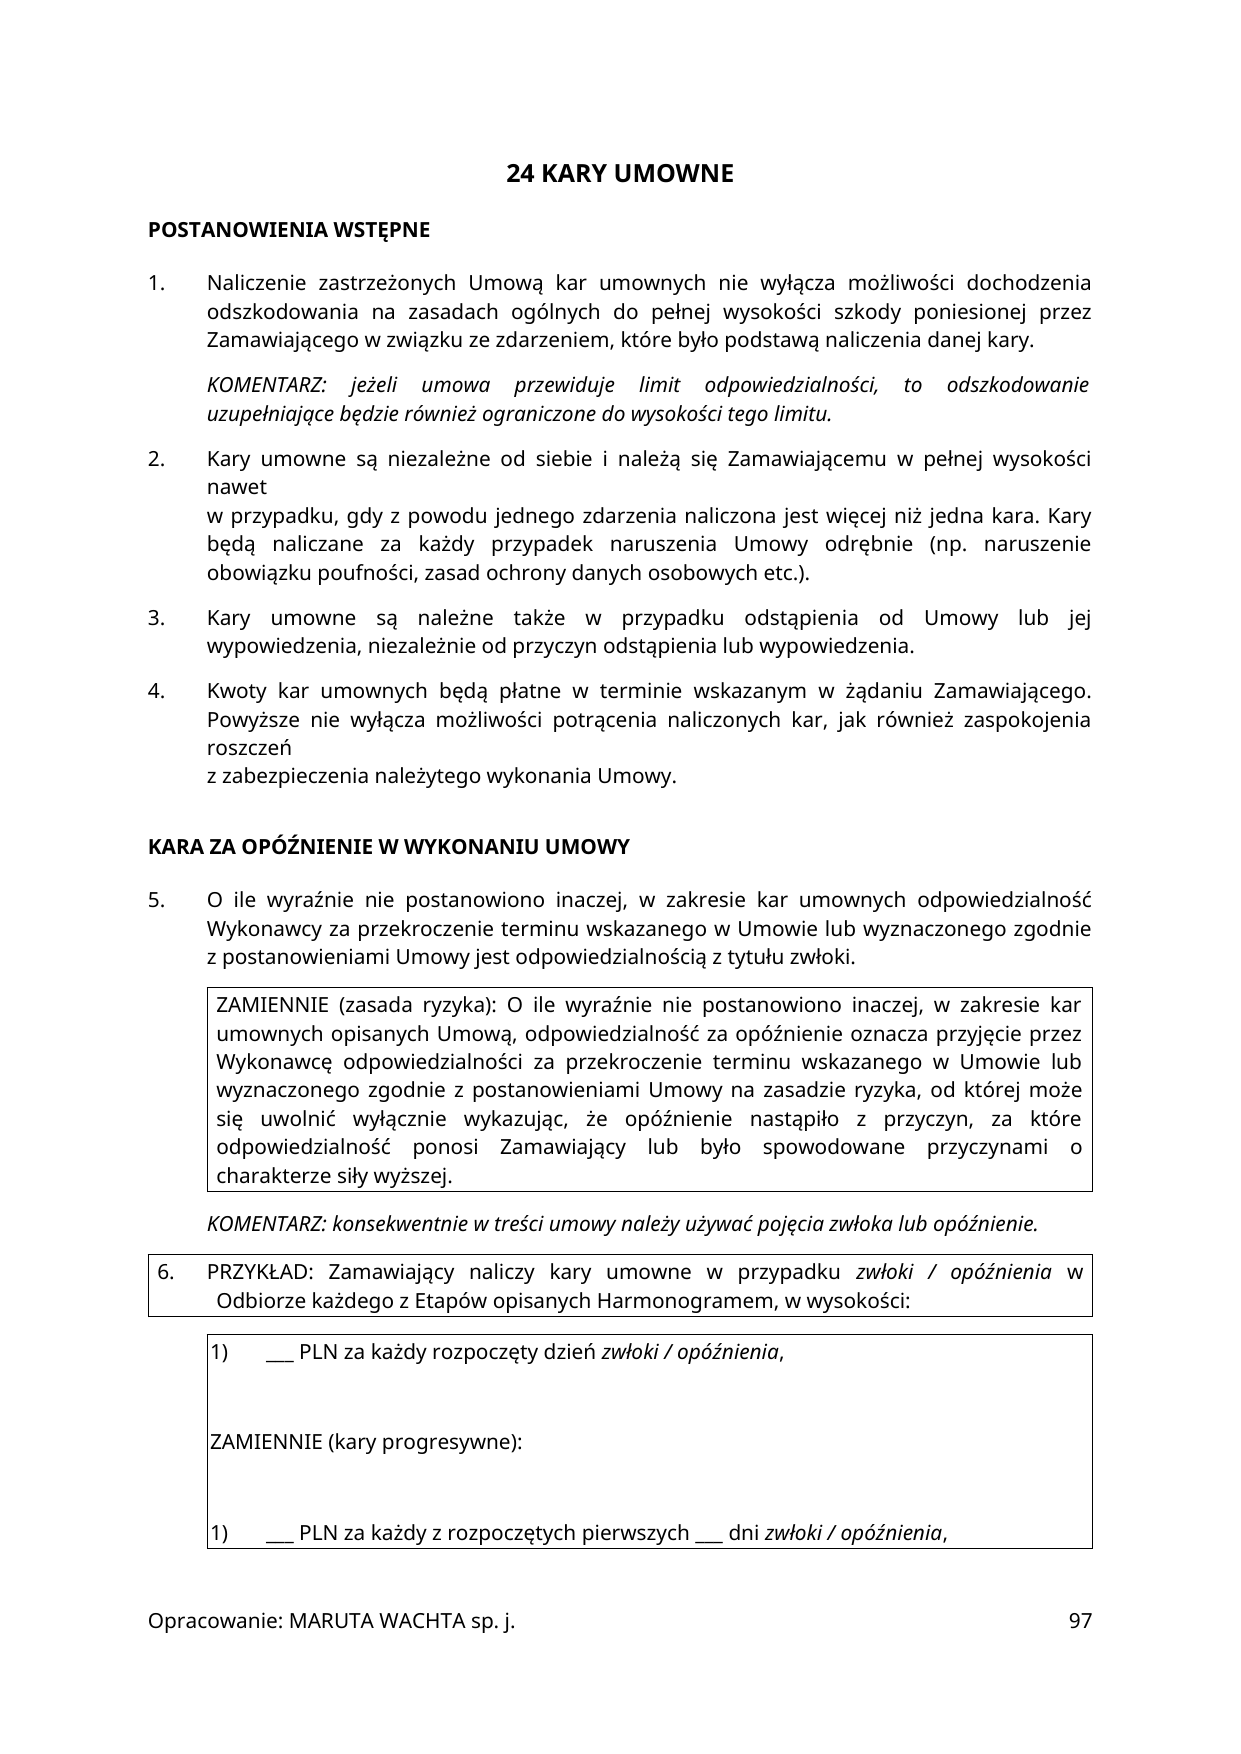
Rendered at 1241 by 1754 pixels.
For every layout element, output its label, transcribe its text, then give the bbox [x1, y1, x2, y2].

list O ile wyraźnie nie postanowiono inaczej, w zakresie kar umownych odpowiedzialność Wykonawcy za przekroczenie terminu wskazanego w Umowie lub wyznaczonego zgodnie z postanowieniami Umowy jest odpowiedzialnością z tytułu zwłoki. [148, 885, 1093, 971]
list Kwoty kar umownych będą płatne w terminie wskazanym w żądaniu Zamawiającego. Powyższe nie wyłącza możliwości potrącenia naliczonych kar, jak również zaspokojenia roszczeń z zabezpieczenia należytego wykonania Umowy. [148, 676, 1093, 790]
text KOMENTARZ: konsekwentnie w treści umowy należy używać pojęcia zwłoka lub opóźnienie. [207, 1209, 1093, 1238]
subtitle 24 KARY UMOWNE [148, 156, 1093, 190]
list PRZYKŁAD: Zamawiający naliczy kary umowne w przypadku zwłoki / opóźnienia w Odbiorze każdego z Etapów opisanych Harmonogramem, w wysokości: [149, 1255, 1092, 1316]
list Naliczenie zastrzeżonych Umową kar umownych nie wyłącza możliwości dochodzenia odszkodowania na zasadach ogólnych do pełnej wysokości szkody poniesionej przez Zamawiającego w związku ze zdarzeniem, które było podstawą naliczenia danej kary. [148, 268, 1093, 354]
text ZAMIENNIE (zasada ryzyka): O ile wyraźnie nie postanowiono inaczej, w zakresie kar umownych opisanych Umową, odpowiedzialność za opóźnienie oznacza przyjęcie przez Wykonawcę odpowiedzialności za przekroczenie terminu wskazanego w Umowie lub wyznaczonego zgodnie z postanowieniami Umowy na zasadzie ryzyka, od której może się uwolnić wyłącznie wykazując, że opóźnienie nastąpiło z przyczyn, za które odpowiedzialność ponosi Zamawiający lub było spowodowane przyczynami o charakterze siły wyższej. [208, 988, 1092, 1191]
list ___ PLN za każdy z rozpoczętych pierwszych ___ dni zwłoki / opóźnienia, [208, 1514, 1092, 1548]
text POSTANOWIENIA WSTĘPNE [148, 215, 1093, 243]
text ZAMIENNIE (kary progresywne): [208, 1424, 1092, 1456]
list Kary umowne są należne także w przypadku odstąpienia od Umowy lub jej wypowiedzenia, niezależnie od przyczyn odstąpienia lub wypowiedzenia. [148, 603, 1093, 660]
text KOMENTARZ: jeżeli umowa przewiduje limit odpowiedzialności, to odszkodowanie uzupełniające będzie również ograniczone do wysokości tego limitu. [207, 370, 1093, 427]
list ___ PLN za każdy rozpoczęty dzień zwłoki / opóźnienia, [208, 1335, 1092, 1366]
text KARA ZA OPÓŹNIENIE W WYKONANIU UMOWY [148, 832, 1093, 860]
list Kary umowne są niezależne od siebie i należą się Zamawiającemu w pełnej wysokości nawet w przypadku, gdy z powodu jednego zdarzenia naliczona jest więcej niż jedna kara. Kary będą naliczane za każdy przypadek naruszenia Umowy odrębnie (np. naruszenie obowiązku poufności, zasad ochrony danych osobowych etc.). [148, 444, 1093, 586]
